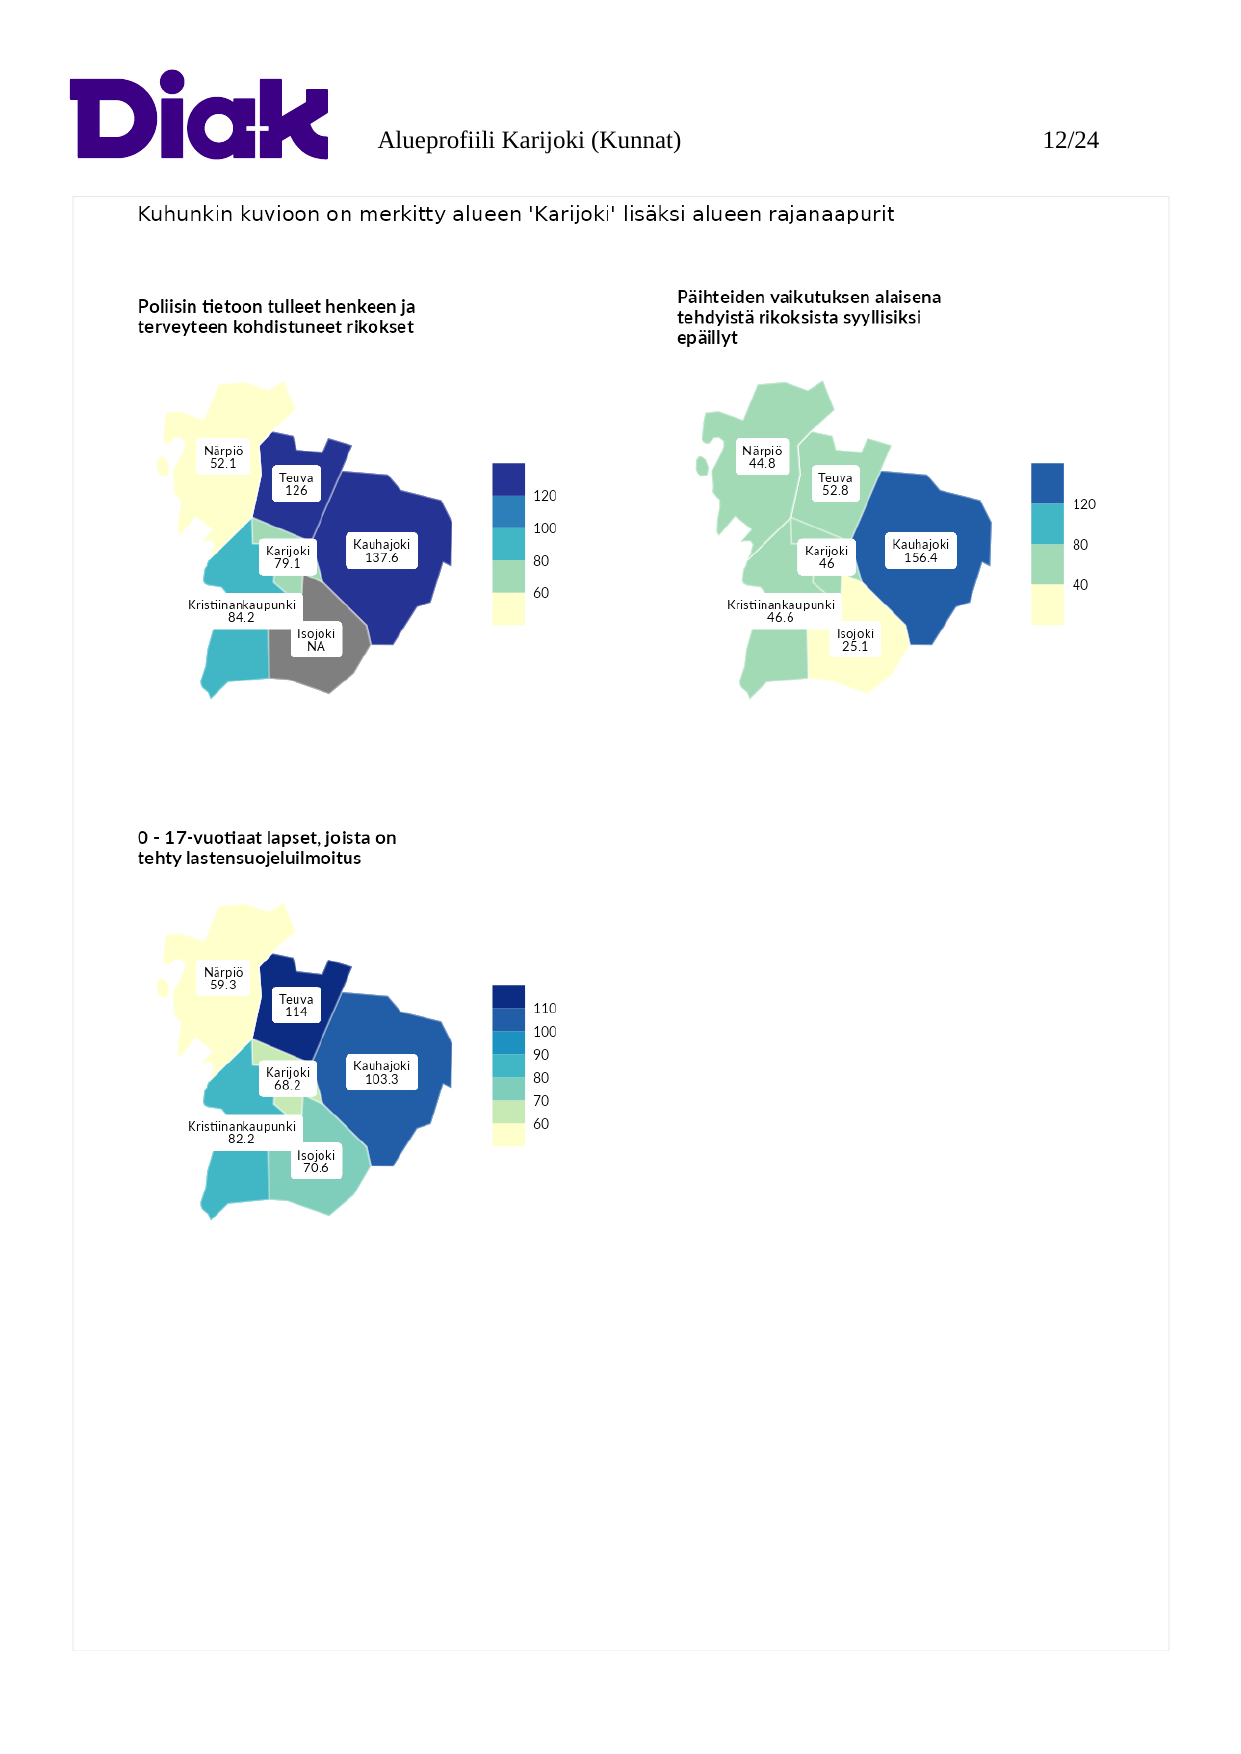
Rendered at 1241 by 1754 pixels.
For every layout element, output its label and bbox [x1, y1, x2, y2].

picture [61, 196, 1179, 1651]
